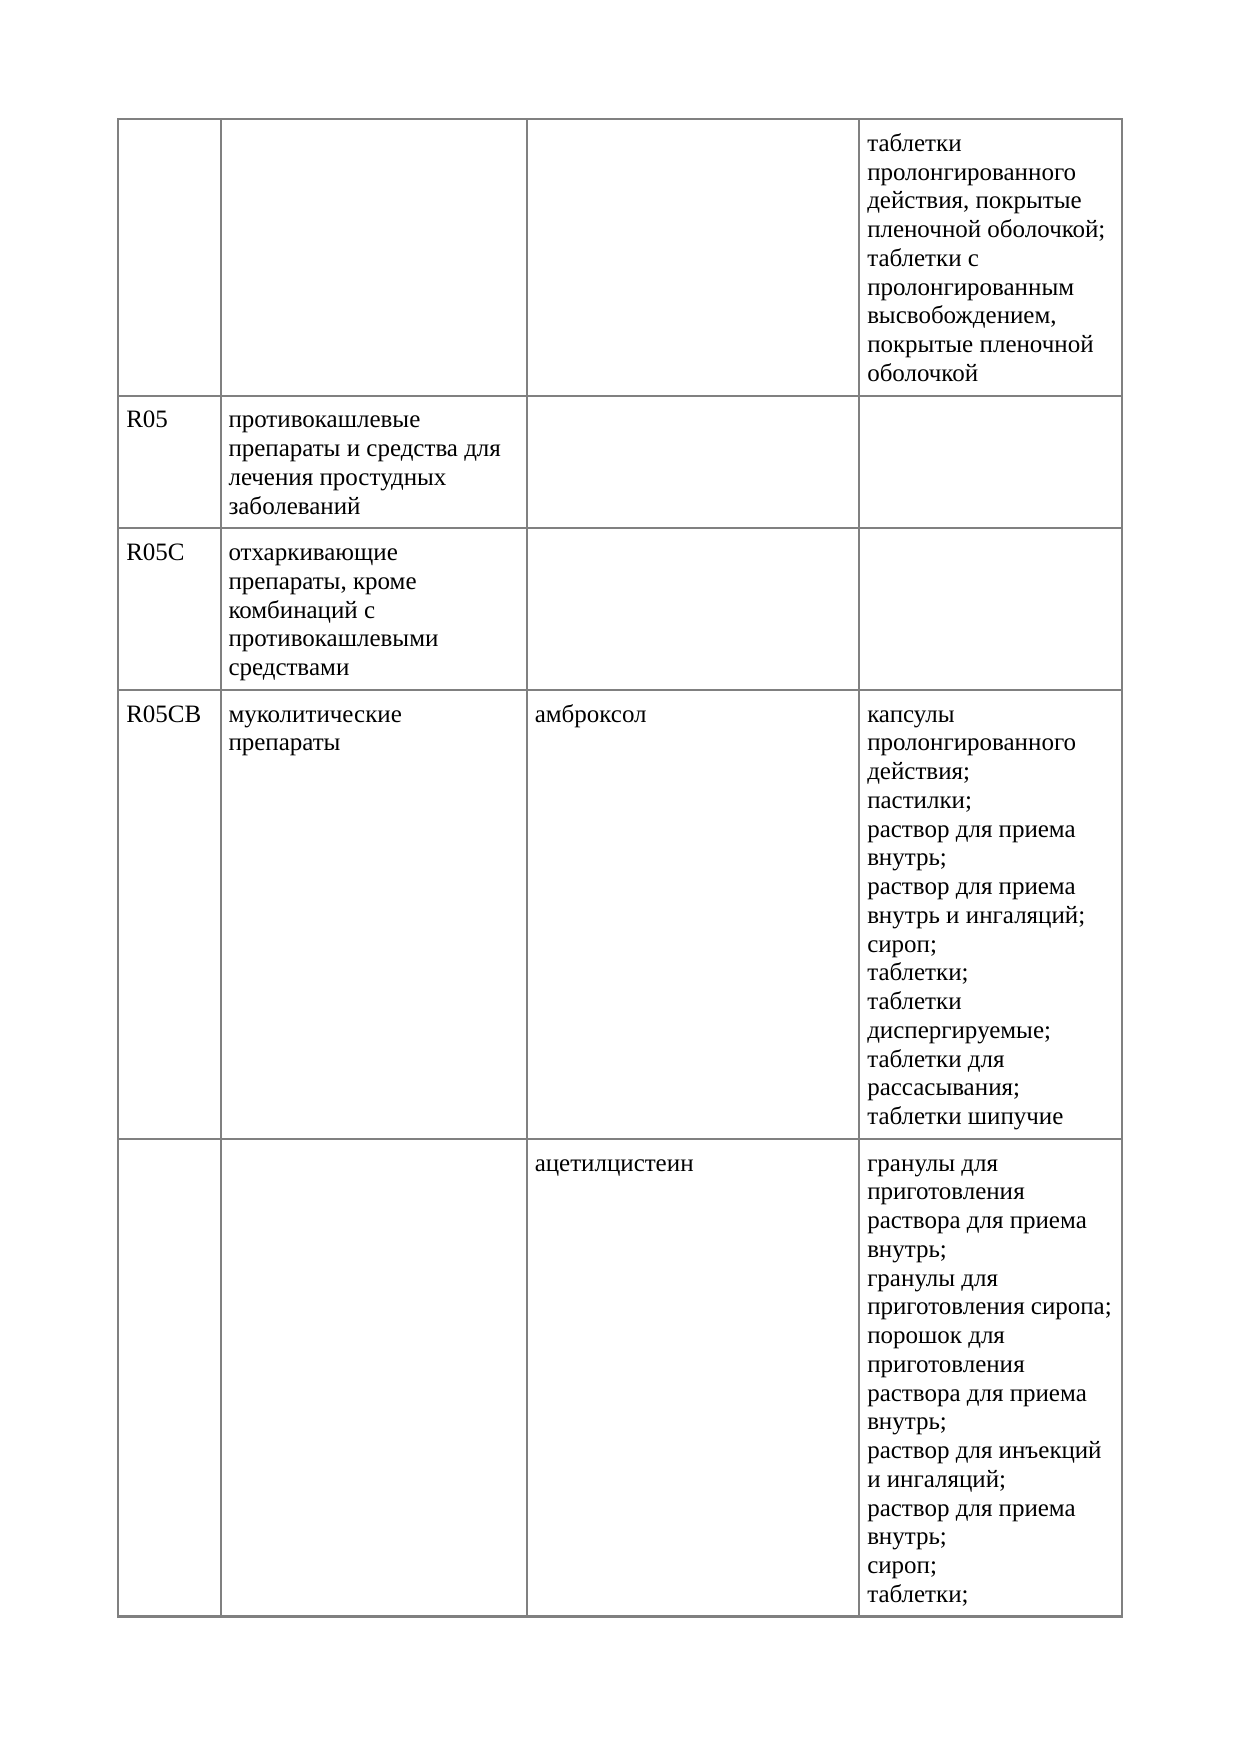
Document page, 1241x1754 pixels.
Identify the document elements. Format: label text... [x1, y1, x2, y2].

table_cell R05C [119, 529, 220, 689]
table_cell [119, 1140, 220, 1615]
table_cell [528, 120, 858, 394]
table_cell R05 [119, 397, 220, 527]
table_cell [528, 529, 858, 689]
table_cell [222, 120, 526, 394]
table_cell [860, 397, 1121, 527]
table_cell таблетки пролонгированного действия, покрытые пленочной оболочкой; таблетки с пролонгированным высвобождением, покрытые пленочной оболочкой [860, 120, 1121, 394]
table_cell отхаркивающие препараты, кроме комбинаций с противокашлевыми средствами [222, 529, 526, 689]
table_cell муколитические препараты [222, 691, 526, 1138]
table_cell капсулы пролонгированного действия; пастилки; раствор для приема внутрь; раствор для приема внутрь и ингаляций; сироп; таблетки; таблетки диспергируемые; таблетки для рассасывания; таблетки шипучие [860, 691, 1121, 1138]
table_cell R05CB [119, 691, 220, 1138]
table_cell гранулы для приготовления раствора для приема внутрь; гранулы для приготовления сиропа; порошок для приготовления раствора для приема внутрь; раствор для инъекций и ингаляций; раствор для приема внутрь; сироп; таблетки; [860, 1140, 1121, 1615]
table_cell [222, 1140, 526, 1615]
table_cell [528, 397, 858, 527]
table_cell противокашлевые препараты и средства для лечения простудных заболеваний [222, 397, 526, 527]
table_cell амброксол [528, 691, 858, 1138]
table_cell [860, 529, 1121, 689]
table_cell ацетилцистеин [528, 1140, 858, 1615]
table_cell [119, 120, 220, 394]
